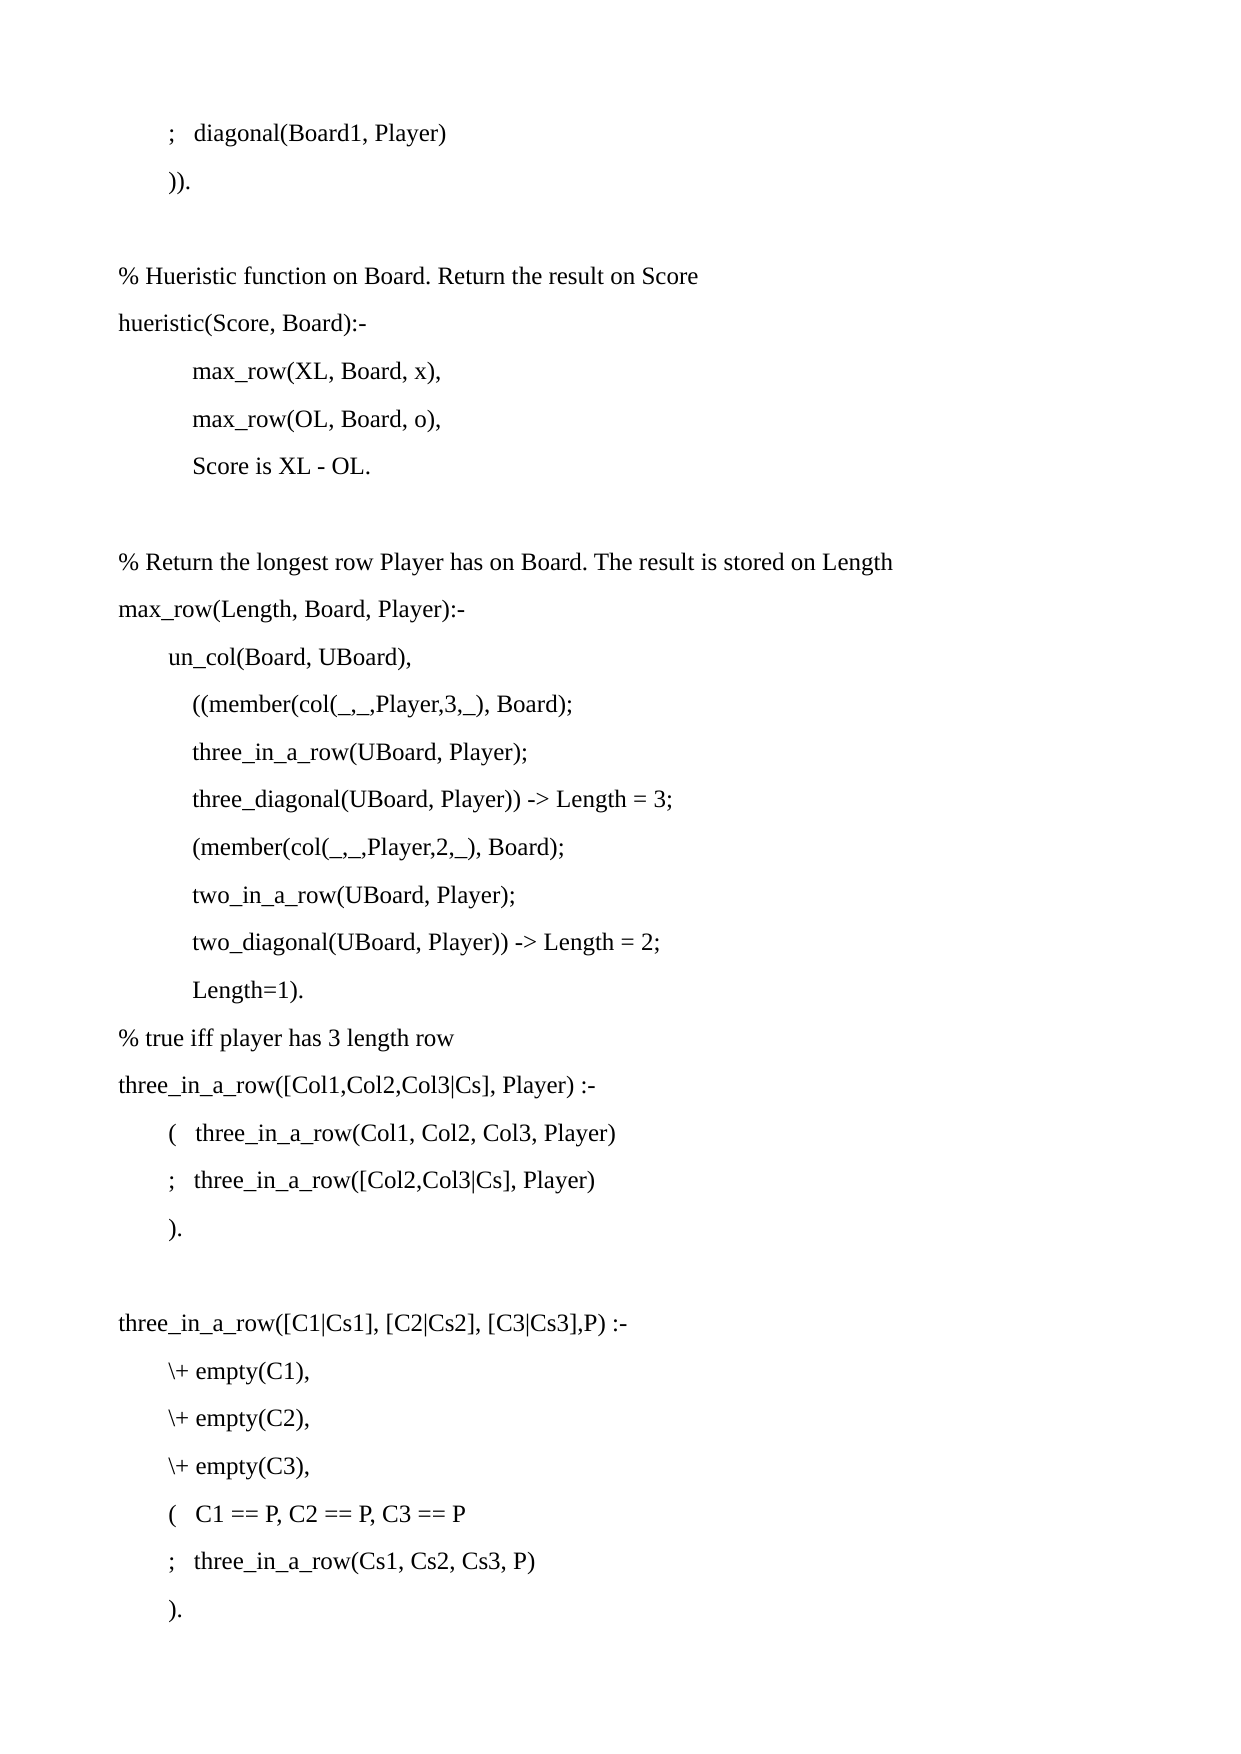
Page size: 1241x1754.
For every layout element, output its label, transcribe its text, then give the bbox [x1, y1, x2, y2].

text % Hueristic function on Board. Return the result on Score [118, 261, 1122, 290]
text \+ empty(C2), [118, 1403, 1122, 1432]
text ; three_in_a_row(Cs1, Cs2, Cs3, P) [118, 1546, 1122, 1575]
text \+ empty(C1), [118, 1356, 1122, 1384]
text three_in_a_row([C1|Cs1], [C2|Cs2], [C3|Cs3],P) :- [118, 1308, 1122, 1337]
text ; diagonal(Board1, Player) [118, 118, 1122, 147]
text ). [118, 1213, 1122, 1242]
text (member(col(_,_,Player,2,_), Board); [118, 832, 1122, 861]
text \+ empty(C3), [118, 1451, 1122, 1480]
text ). [118, 1594, 1122, 1623]
text max_row(Length, Board, Player):- [118, 594, 1122, 623]
text max_row(OL, Board, o), [118, 404, 1122, 432]
text un_col(Board, UBoard), [118, 642, 1122, 671]
text ((member(col(_,_,Player,3,_), Board); [118, 689, 1122, 718]
text ( C1 == P, C2 == P, C3 == P [118, 1499, 1122, 1527]
text three_in_a_row([Col1,Col2,Col3|Cs], Player) :- [118, 1070, 1122, 1099]
text % Return the longest row Player has on Board. The result is stored on Length [118, 547, 1122, 575]
text )). [118, 166, 1122, 194]
text three_diagonal(UBoard, Player)) -> Length = 3; [118, 784, 1122, 813]
text two_diagonal(UBoard, Player)) -> Length = 2; [118, 927, 1122, 956]
text hueristic(Score, Board):- [118, 308, 1122, 337]
text max_row(XL, Board, x), [118, 356, 1122, 385]
text % true iff player has 3 length row [118, 1023, 1122, 1051]
text three_in_a_row(UBoard, Player); [118, 737, 1122, 766]
text Score is XL - OL. [118, 451, 1122, 480]
text two_in_a_row(UBoard, Player); [118, 880, 1122, 908]
text ; three_in_a_row([Col2,Col3|Cs], Player) [118, 1165, 1122, 1194]
text Length=1). [118, 975, 1122, 1004]
text ( three_in_a_row(Col1, Col2, Col3, Player) [118, 1118, 1122, 1147]
